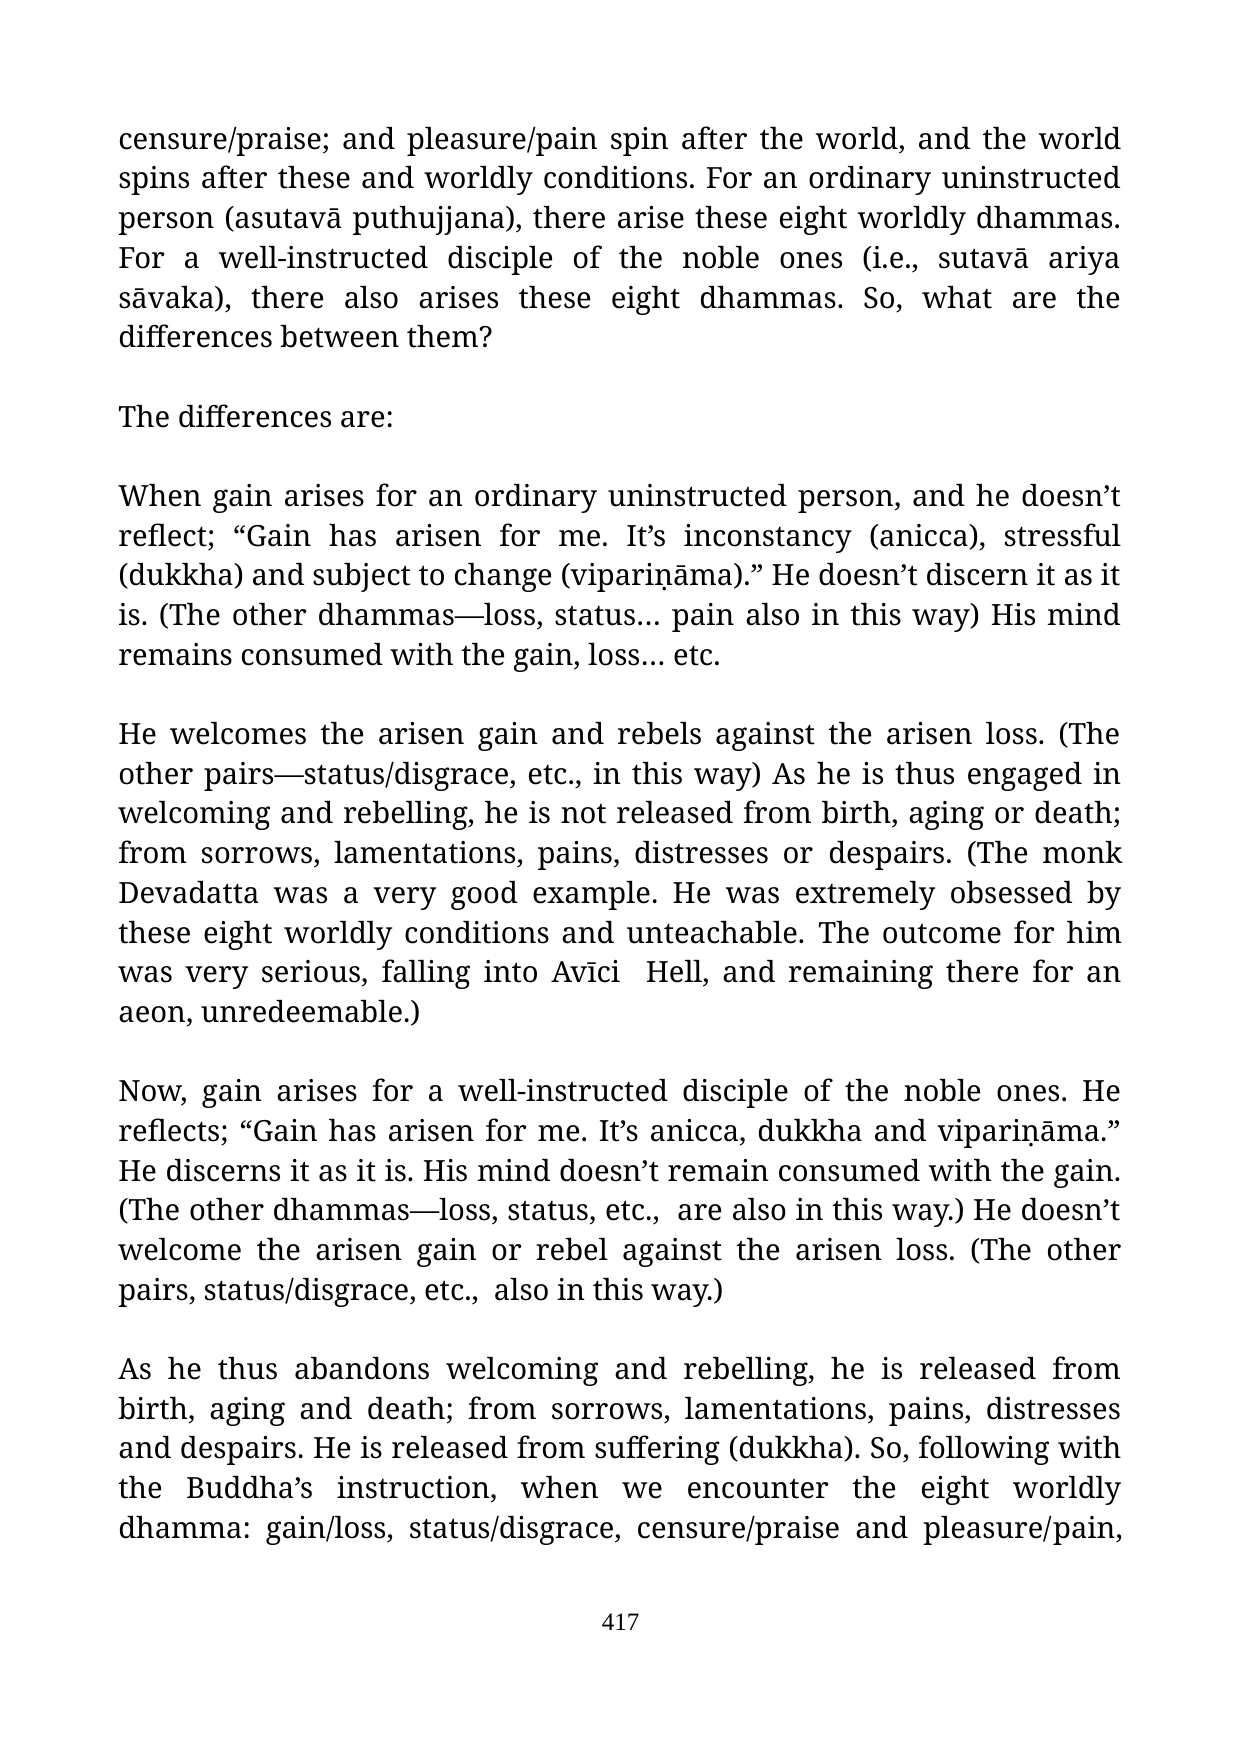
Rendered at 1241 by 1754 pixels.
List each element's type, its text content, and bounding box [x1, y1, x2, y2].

text censure/praise; and pleasure/pain spin after the world, and the world spins after these and worldly conditions. For an ordinary uninstructed person (asutavā puthujjana), there arise these eight worldly dhammas. For a well-instructed disciple of the noble ones (i.e., sutavā ariya sāvaka), there also arises these eight dhammas. So, what are the differences between them? The differences are: When gain arises for an ordinary uninstructed person, and he doesn’t reflect; “Gain has arisen for me. It’s inconstancy (anicca), stressful (dukkha) and subject to change (vipariṇāma).” He doesn’t discern it as it is. (The other dhammas—loss, status… pain also in this way) His mind remains consumed with the gain, loss… etc. He welcomes the arisen gain and rebels against the arisen loss. (The other pairs—status/disgrace, etc., in this way) As he is thus engaged in welcoming and rebelling, he is not released from birth, aging or death; from sorrows, lamentations, pains, distresses or despairs. (The monk Devadatta was a very good example. He was extremely obsessed by these eight worldly conditions and unteachable. The outcome for him was very serious, falling into Avīci Hell, and remaining there for an aeon, unredeemable.) Now, gain arises for a well-instructed disciple of the noble ones. He reflects; “Gain has arisen for me. It’s anicca, dukkha and vipariṇāma.” He discerns it as it is. His mind doesn’t remain consumed with the gain. (The other dhammas—loss, status, etc., are also in this way.) He doesn’t welcome the arisen gain or rebel against the arisen loss. (The other pairs, status/disgrace, etc., also in this way.) As he thus abandons welcoming and rebelling, he is released from birth, aging and death; from sorrows, lamentations, pains, distresses and despairs. He is released from suffering (dukkha). So, following with the Buddha’s instruction, when we encounter the eight worldly dhamma: gain/loss, status/disgrace, censure/praise and pleasure/pain, [118, 118, 1122, 1547]
